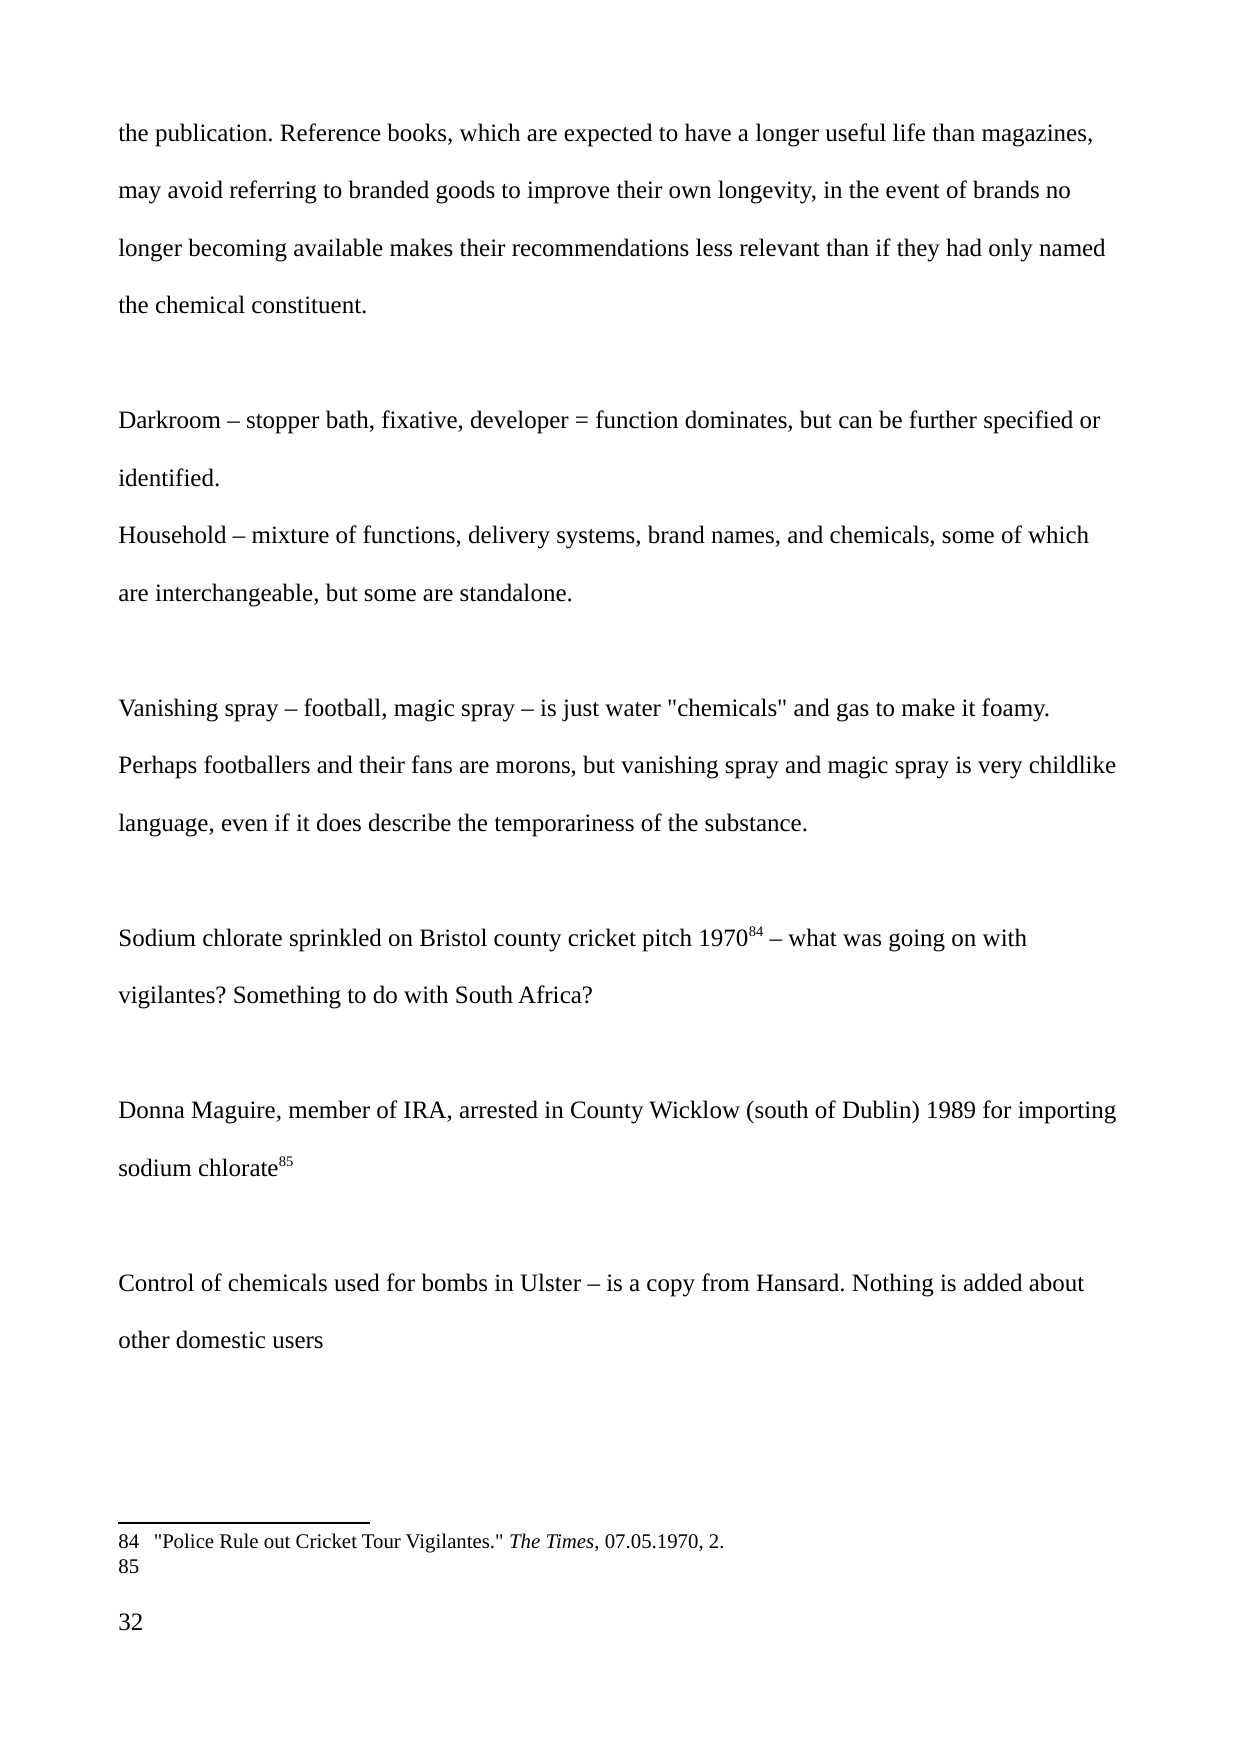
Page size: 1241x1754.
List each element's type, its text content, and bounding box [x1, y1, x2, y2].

text Household – mixture of functions, delivery systems, brand names, and chemicals, some of which are interchangeable, but some are standalone. [118, 521, 1122, 607]
text Sodium chlorate sprinkled on Bristol county cricket pitch 1970 – what was going on with vigilantes? Something to do with South Africa? [118, 923, 1122, 1009]
text "Police Rule out Cricket Tour Vigilantes." The Times, 07.05.1970, 2. [118, 1529, 1122, 1553]
text Donna Maguire, member of IRA, arrested in County Wicklow (south of Dublin) 1989 for importing sodium chlorate [118, 1096, 1122, 1182]
text Vanishing spray – football, magic spray – is just water "chemicals" and gas to make it foamy. Perhaps footballers and their fans are morons, but vanishing spray and magic spray is very childlike language, even if it does describe the temporariness of the substance. [118, 693, 1122, 837]
text Control of chemicals used for bombs in Ulster – is a copy from Hansard. Nothing is added about other domestic users [118, 1268, 1122, 1354]
text Darkroom – stopper bath, fixative, developer = function dominates, but can be further specified or identified. [118, 406, 1122, 492]
text the publication. Reference books, which are expected to have a longer useful life than magazines, may avoid referring to branded goods to improve their own longevity, in the event of brands no longer becoming available makes their recommendations less relevant than if they had only named the chemical constituent. [118, 118, 1122, 319]
